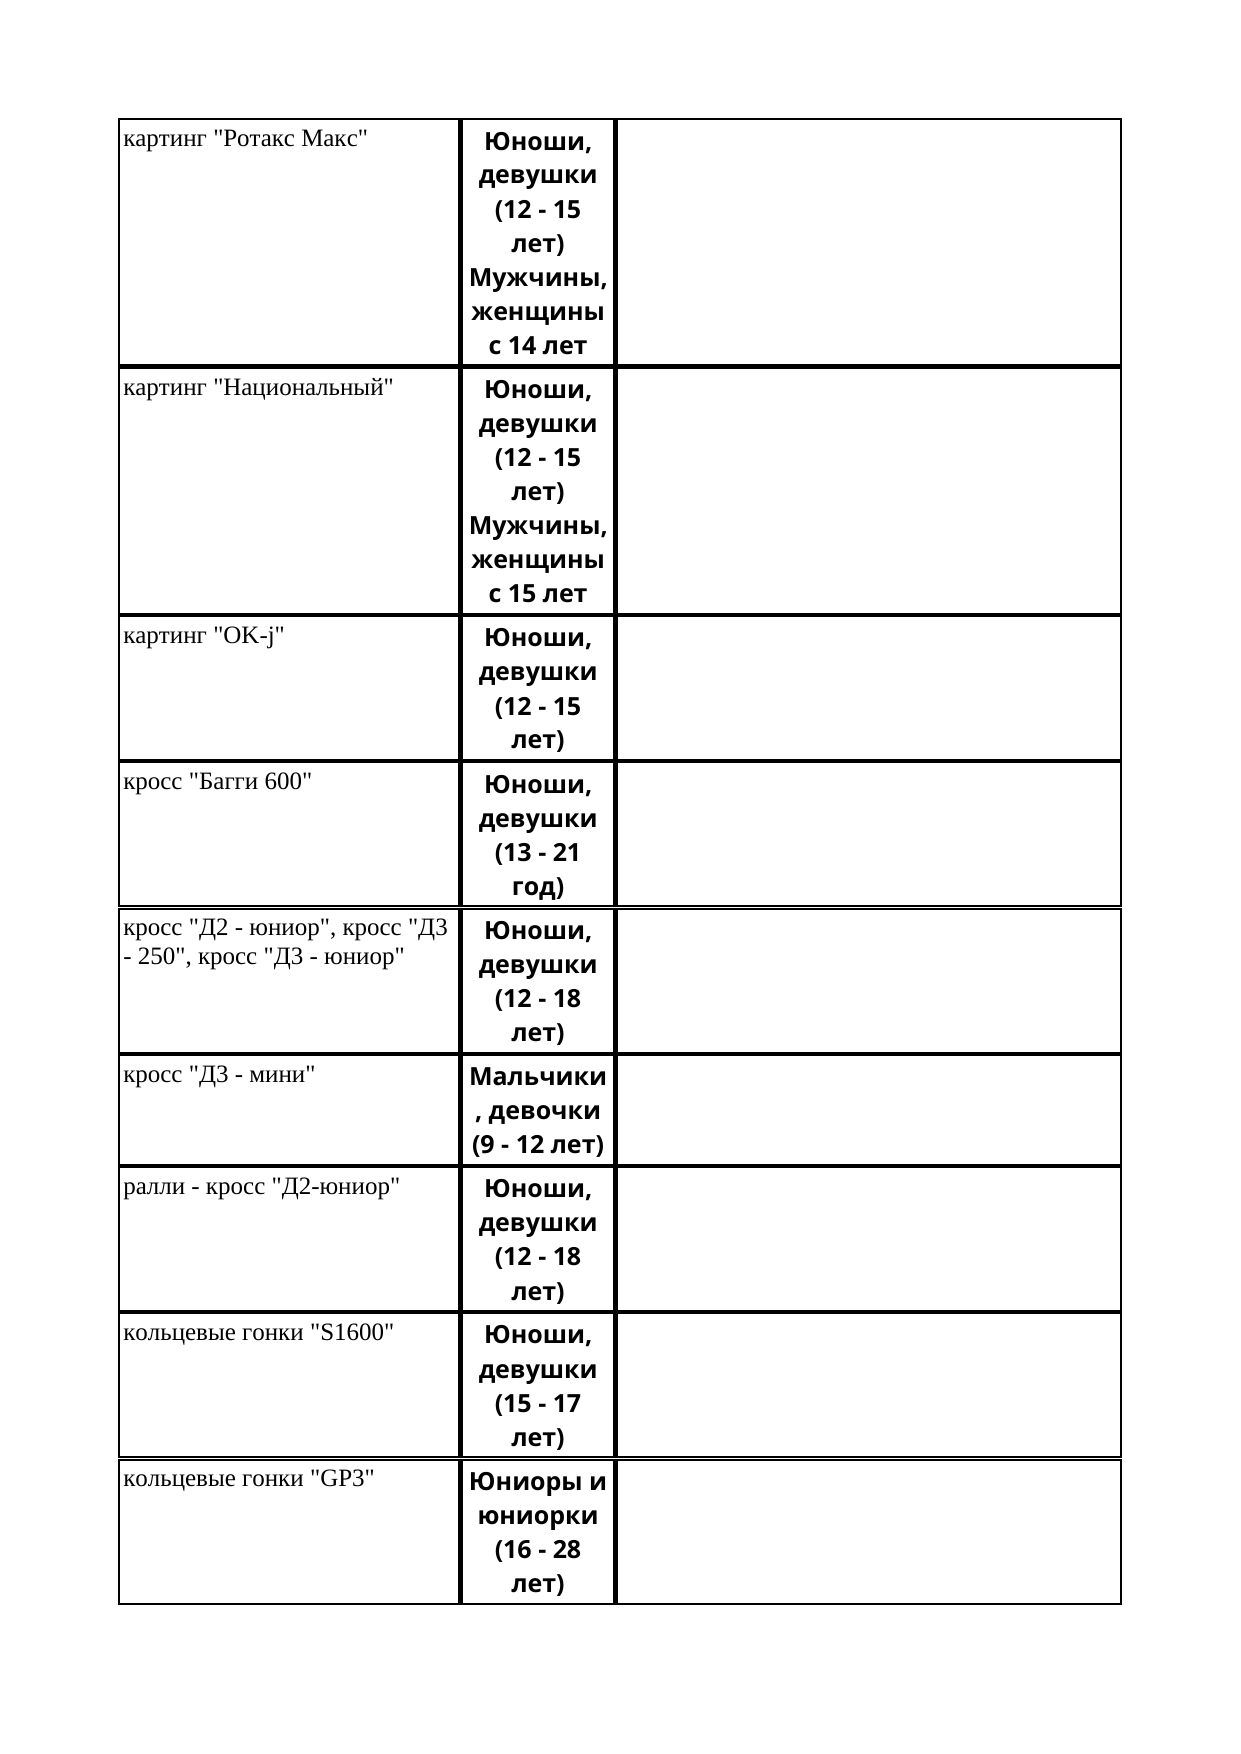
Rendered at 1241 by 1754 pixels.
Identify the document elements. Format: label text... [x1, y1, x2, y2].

table_cell [618, 120, 1120, 364]
table_cell [618, 763, 1120, 905]
table_cell [618, 617, 1120, 759]
table_cell Юноши, девушки (13 - 21 год) [463, 763, 613, 905]
table_cell Юноши, девушки (12 - 18 лет) [463, 910, 613, 1052]
table_cell [618, 1461, 1120, 1603]
table_cell [618, 1168, 1120, 1310]
table_cell [618, 1056, 1120, 1164]
table_cell [618, 369, 1120, 613]
table_cell [618, 1314, 1120, 1456]
table_cell картинг "Национальный" [120, 369, 458, 613]
table_cell Юноши, девушки (12 - 15 лет) Мужчины, женщины с 14 лет [463, 120, 613, 364]
table_cell кольцевые гонки "GP3" [120, 1461, 458, 1603]
table_cell [618, 910, 1120, 1052]
table_cell Юноши, девушки (12 - 15 лет) [463, 617, 613, 759]
table_cell картинг "OK-j" [120, 617, 458, 759]
table_cell Мальчики, девочки (9 - 12 лет) [463, 1056, 613, 1164]
table_cell кольцевые гонки "S1600" [120, 1314, 458, 1456]
table_cell Юноши, девушки (15 - 17 лет) [463, 1314, 613, 1456]
table_cell Юноши, девушки (12 - 18 лет) [463, 1168, 613, 1310]
table_cell картинг "Ротакс Макс" [120, 120, 458, 364]
table_cell кросс "Д2 - юниор", кросс "Д3 - 250", кросс "Д3 - юниор" [120, 910, 458, 1052]
table_cell кросс "Багги 600" [120, 763, 458, 905]
table_cell Юниоры и юниорки (16 - 28 лет) [463, 1461, 613, 1603]
table_cell Юноши, девушки (12 - 15 лет) Мужчины, женщины с 15 лет [463, 369, 613, 613]
table_cell кросс "Д3 - мини" [120, 1056, 458, 1164]
table_cell ралли - кросс "Д2-юниор" [120, 1168, 458, 1310]
